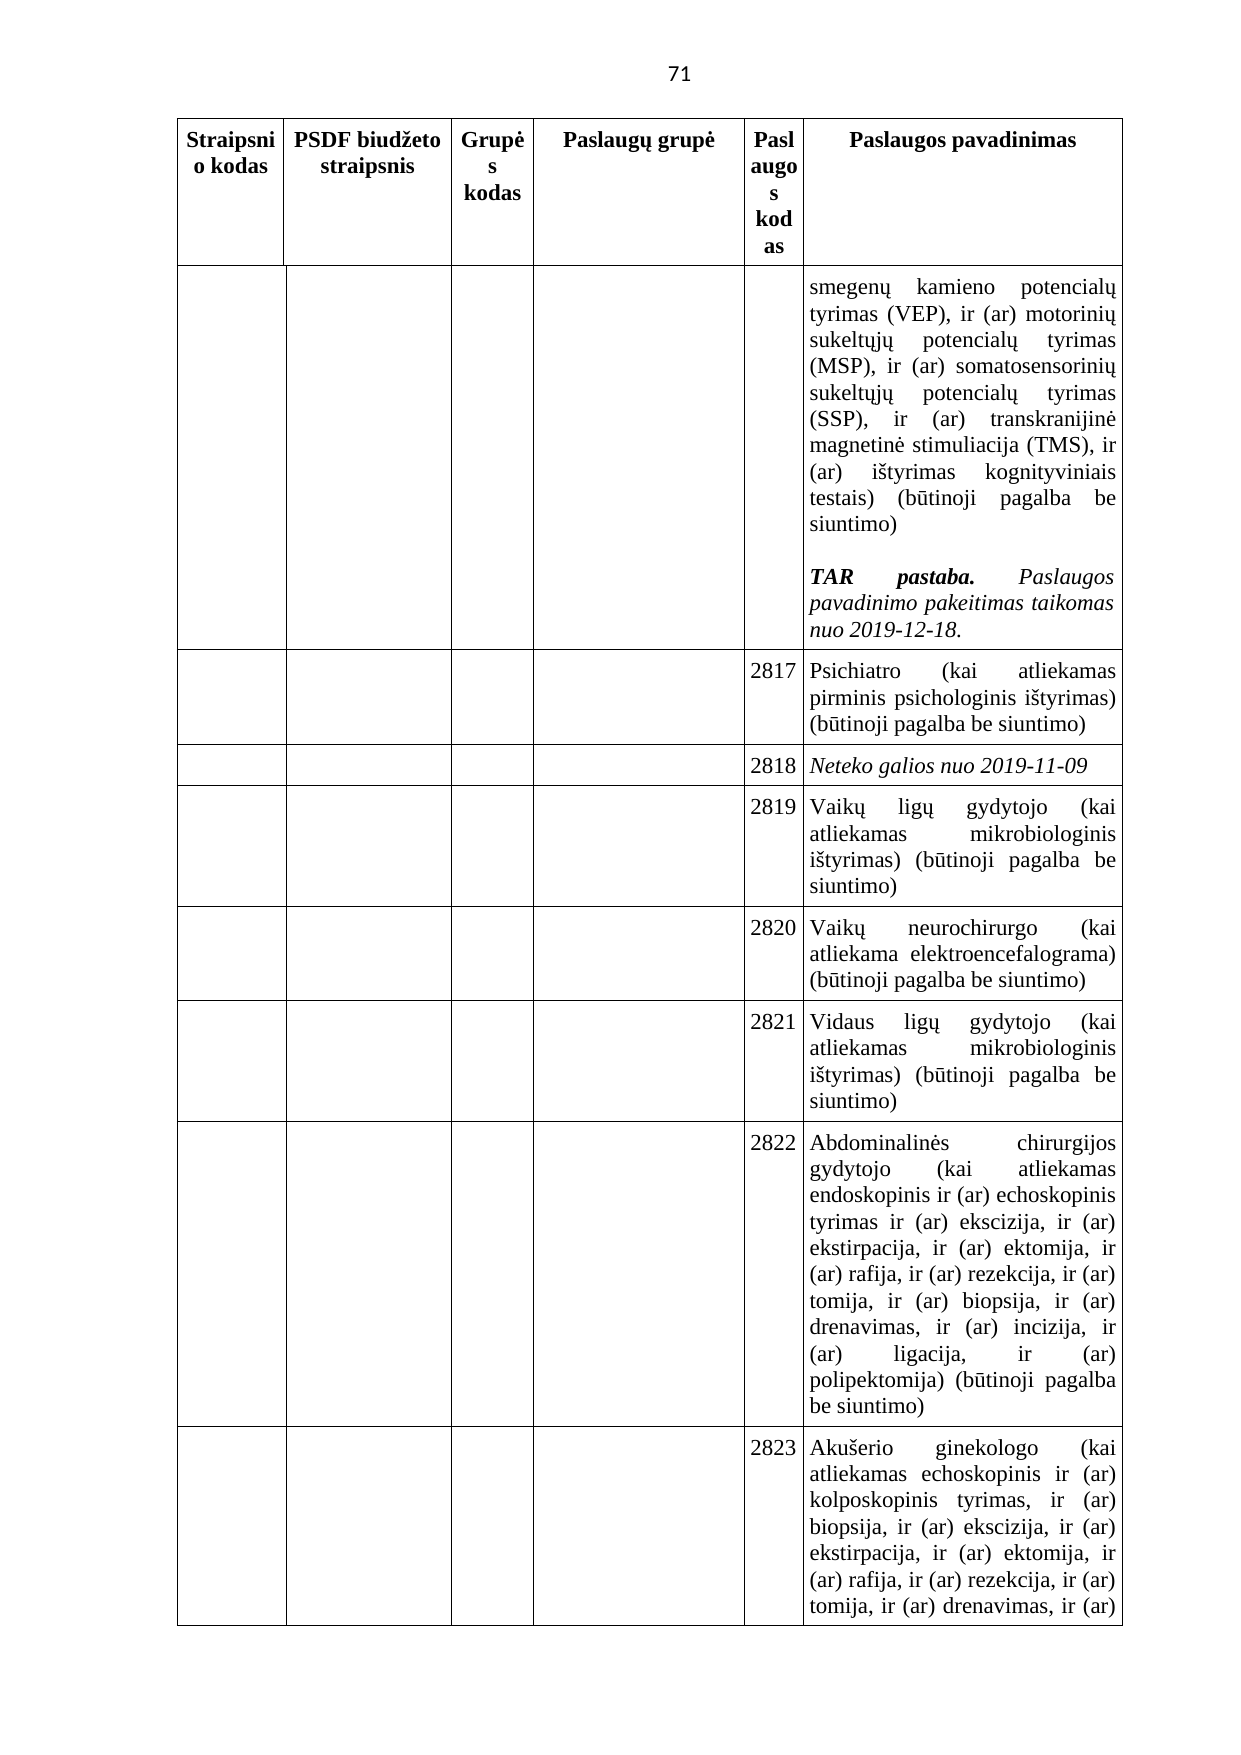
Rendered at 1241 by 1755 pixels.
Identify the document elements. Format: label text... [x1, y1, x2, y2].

table_cell Vidaus ligų gydytojo (kai atliekamas mikrobiologinis ištyrimas) (būtinoji pagalba be siuntimo) [804, 1001, 1122, 1121]
table_cell [452, 907, 533, 1000]
table_header Paslaugos kodas [745, 119, 803, 265]
table_cell [452, 1001, 533, 1121]
table_cell [178, 1001, 286, 1121]
table_cell 2822 [745, 1122, 803, 1426]
table_cell [534, 907, 744, 1000]
table_cell Vaikų ligų gydytojo (kai atliekamas mikrobiologinis ištyrimas) (būtinoji pagalba be siuntimo) [804, 786, 1122, 906]
table_cell [534, 786, 744, 906]
table_cell [178, 745, 286, 785]
table_cell [534, 266, 744, 649]
table_cell [534, 1001, 744, 1121]
table_cell [287, 745, 451, 785]
table_cell [287, 1001, 451, 1121]
table_cell 2817 [745, 650, 803, 743]
table_cell Vaikų neurochirurgo (kai atliekama elektroencefalograma) (būtinoji pagalba be siuntimo) [804, 907, 1122, 1000]
table_cell [287, 1427, 451, 1625]
table_cell [178, 786, 286, 906]
table_cell Akušerio ginekologo (kai atliekamas echoskopinis ir (ar) kolposkopinis tyrimas, ir (ar) biopsija, ir (ar) ekscizija, ir (ar) ekstirpacija, ir (ar) ektomija, ir (ar) rafija, ir (ar) rezekcija, ir (ar) tomija, ir (ar) drenavimas, ir (ar) [804, 1427, 1122, 1625]
table_cell [452, 786, 533, 906]
table_header Paslaugų grupė [534, 119, 744, 265]
table_cell [534, 745, 744, 785]
table_cell [287, 786, 451, 906]
table_cell [287, 907, 451, 1000]
table_cell 2819 [745, 786, 803, 906]
table_cell smegenų kamieno potencialų tyrimas (VEP), ir (ar) motorinių sukeltųjų potencialų tyrimas (MSP), ir (ar) somatosensorinių sukeltųjų potencialų tyrimas (SSP), ir (ar) transkranijinė magnetinė stimuliacija (TMS), ir (ar) ištyrimas kognityviniais testais) (būtinoji pagalba be siuntimo) TAR pastaba. Paslaugos pavadinimo pakeitimas taikomas nuo 2019-12-18. [804, 266, 1122, 649]
table_cell [287, 1122, 451, 1426]
table_cell [287, 266, 451, 649]
table_cell [178, 266, 286, 649]
table_cell [452, 266, 533, 649]
table_cell [534, 650, 744, 743]
table_cell 2823 [745, 1427, 803, 1625]
table_cell [178, 907, 286, 1000]
table_cell Neteko galios nuo 2019-11-09 [804, 745, 1122, 785]
table_cell [452, 650, 533, 743]
table_header Paslaugos pavadinimas [804, 119, 1122, 265]
table_header Straipsnio kodas [178, 119, 283, 265]
table_cell 2821 [745, 1001, 803, 1121]
table_cell [178, 650, 286, 743]
table_cell Abdominalinės chirurgijos gydytojo (kai atliekamas endoskopinis ir (ar) echoskopinis tyrimas ir (ar) ekscizija, ir (ar) ekstirpacija, ir (ar) ektomija, ir (ar) rafija, ir (ar) rezekcija, ir (ar) tomija, ir (ar) biopsija, ir (ar) drenavimas, ir (ar) incizija, ir (ar) ligacija, ir (ar) polipektomija) (būtinoji pagalba be siuntimo) [804, 1122, 1122, 1426]
table_cell [452, 745, 533, 785]
table_cell 2818 [745, 745, 803, 785]
table_cell [745, 266, 803, 649]
table_cell [534, 1427, 744, 1625]
table_cell [452, 1122, 533, 1426]
table_cell 2820 [745, 907, 803, 1000]
table_cell [287, 650, 451, 743]
table_cell Psichiatro (kai atliekamas pirminis psichologinis ištyrimas) (būtinoji pagalba be siuntimo) [804, 650, 1122, 743]
table_cell [534, 1122, 744, 1426]
table_cell [452, 1427, 533, 1625]
table_header PSDF biudžeto straipsnis [284, 119, 451, 265]
table_header Grupės kodas [452, 119, 533, 265]
table_cell [178, 1427, 286, 1625]
table_cell [178, 1122, 286, 1426]
